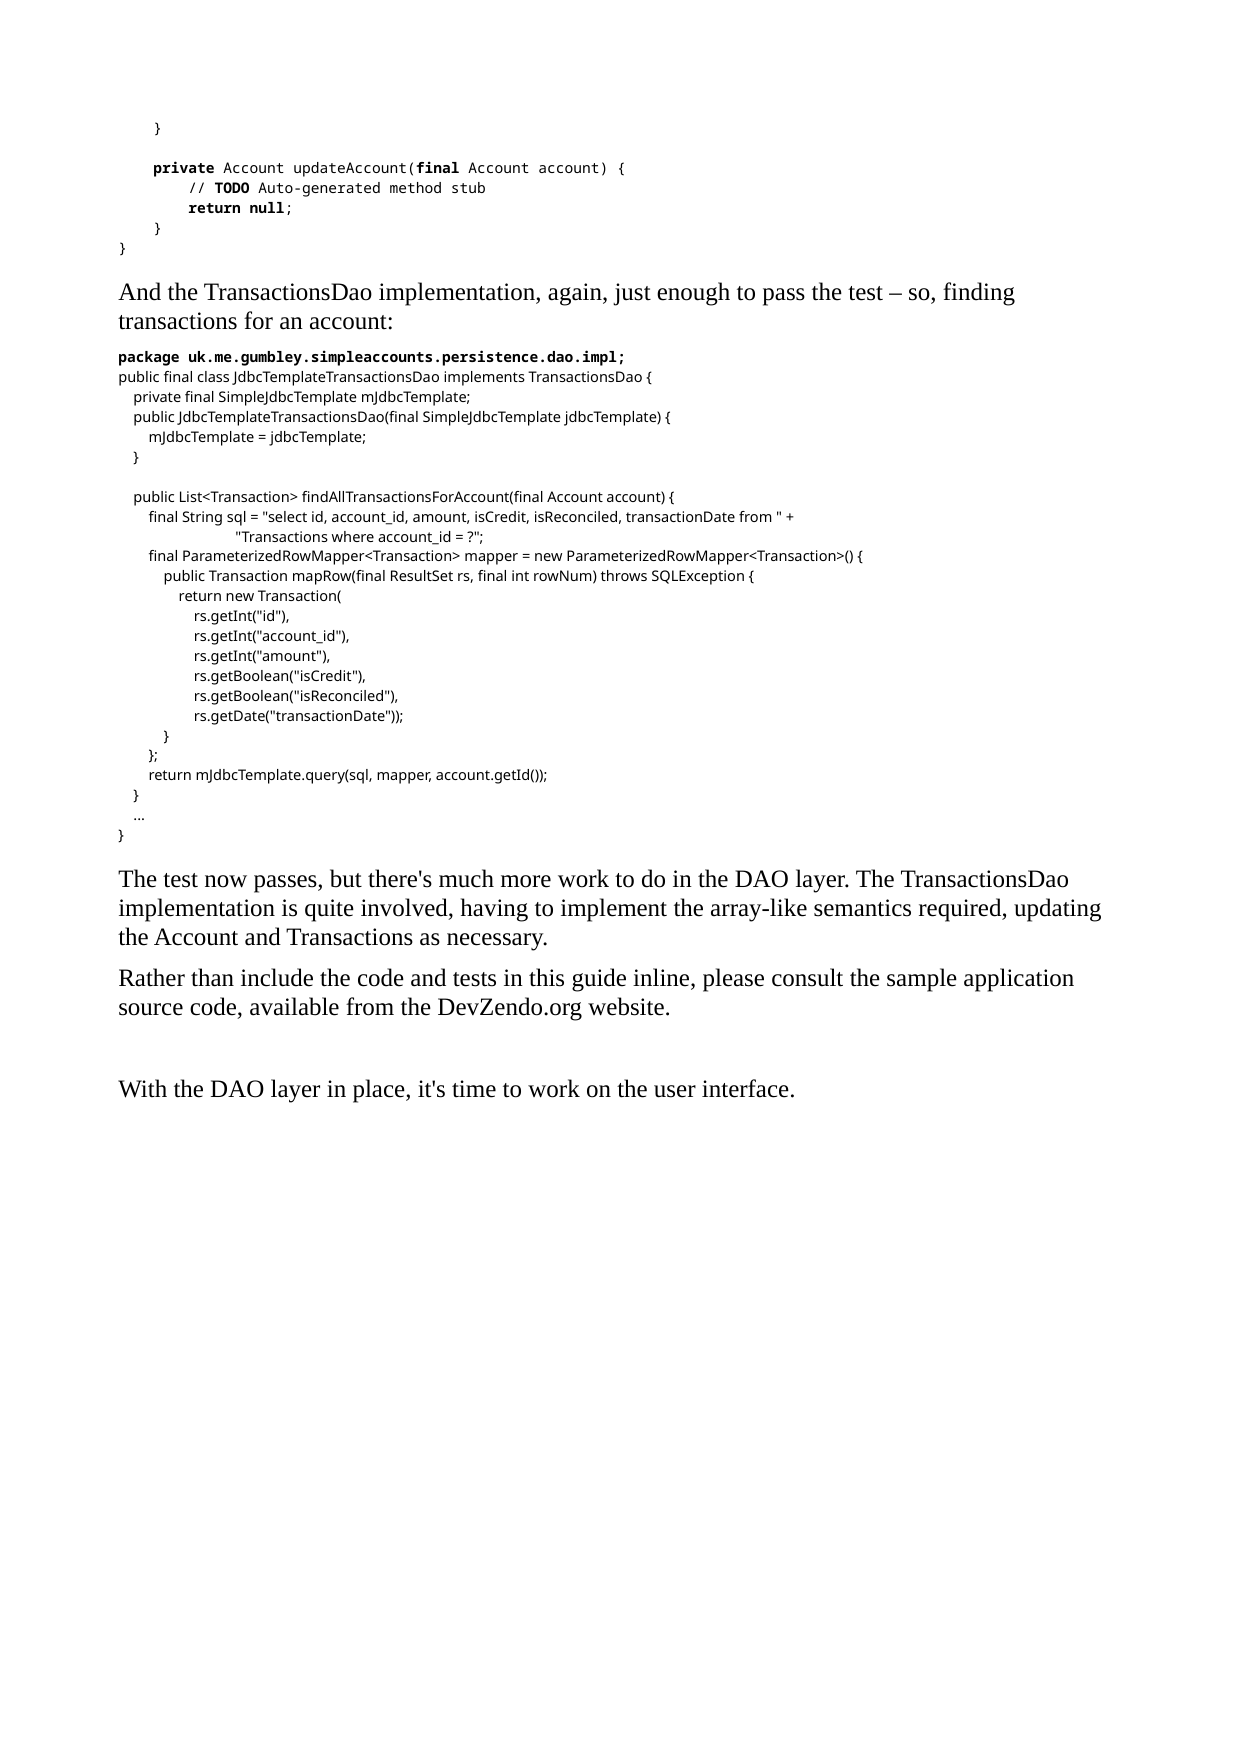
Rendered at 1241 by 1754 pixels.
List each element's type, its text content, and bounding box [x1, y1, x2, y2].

text return null; [118, 198, 1122, 218]
text rs.getBoolean("isCredit"), [118, 666, 1122, 686]
text return new Transaction( [118, 586, 1122, 606]
text Rather than include the code and tests in this guide inline, please consult the sample application source code, available from the DevZendo.org website. [118, 963, 1122, 1021]
text public final class JdbcTemplateTransactionsDao implements TransactionsDao { [118, 367, 1122, 387]
text package uk.me.gumbley.simpleaccounts.persistence.dao.impl; [118, 347, 1122, 367]
text return mJdbcTemplate.query(sql, mapper, account.getId()); [118, 765, 1122, 785]
text rs.getBoolean("isReconciled"), [118, 686, 1122, 705]
text } [118, 447, 1122, 467]
text "Transactions where account_id = ?"; [118, 526, 1122, 546]
text private final SimpleJdbcTemplate mJdbcTemplate; [118, 387, 1122, 407]
text mJdbcTemplate = jdbcTemplate; [118, 427, 1122, 447]
text }; [118, 745, 1122, 765]
text And the TransactionsDao implementation, again, just enough to pass the test – so, finding transactions for an account: [118, 277, 1122, 335]
text // TODO Auto-generated method stub [118, 178, 1122, 198]
text } [118, 785, 1122, 805]
text rs.getDate("transactionDate")); [118, 705, 1122, 725]
text With the DAO layer in place, it's time to work on the user interface. [118, 1074, 1122, 1103]
text } [118, 825, 1122, 845]
text public JdbcTemplateTransactionsDao(final SimpleJdbcTemplate jdbcTemplate) { [118, 407, 1122, 427]
text private Account updateAccount(final Account account) { [118, 158, 1122, 178]
text final String sql = "select id, account_id, amount, isCredit, isReconciled, transactionDate from " + [118, 506, 1122, 526]
text public List<Transaction> findAllTransactionsForAccount(final Account account) { [118, 487, 1122, 506]
text rs.getInt("amount"), [118, 646, 1122, 666]
text rs.getInt("id"), [118, 606, 1122, 626]
text final ParameterizedRowMapper<Transaction> mapper = new ParameterizedRowMapper<Transaction>() { [118, 546, 1122, 566]
text rs.getInt("account_id"), [118, 626, 1122, 646]
text } [118, 725, 1122, 745]
text The test now passes, but there's much more work to do in the DAO layer. The TransactionsDao implementation is quite involved, having to implement the array-like semantics required, updating the Account and Transactions as necessary. [118, 864, 1122, 951]
text } [118, 118, 1122, 138]
text } [118, 218, 1122, 237]
text ... [118, 805, 1122, 825]
text } [118, 237, 1122, 257]
text public Transaction mapRow(final ResultSet rs, final int rowNum) throws SQLException { [118, 566, 1122, 586]
